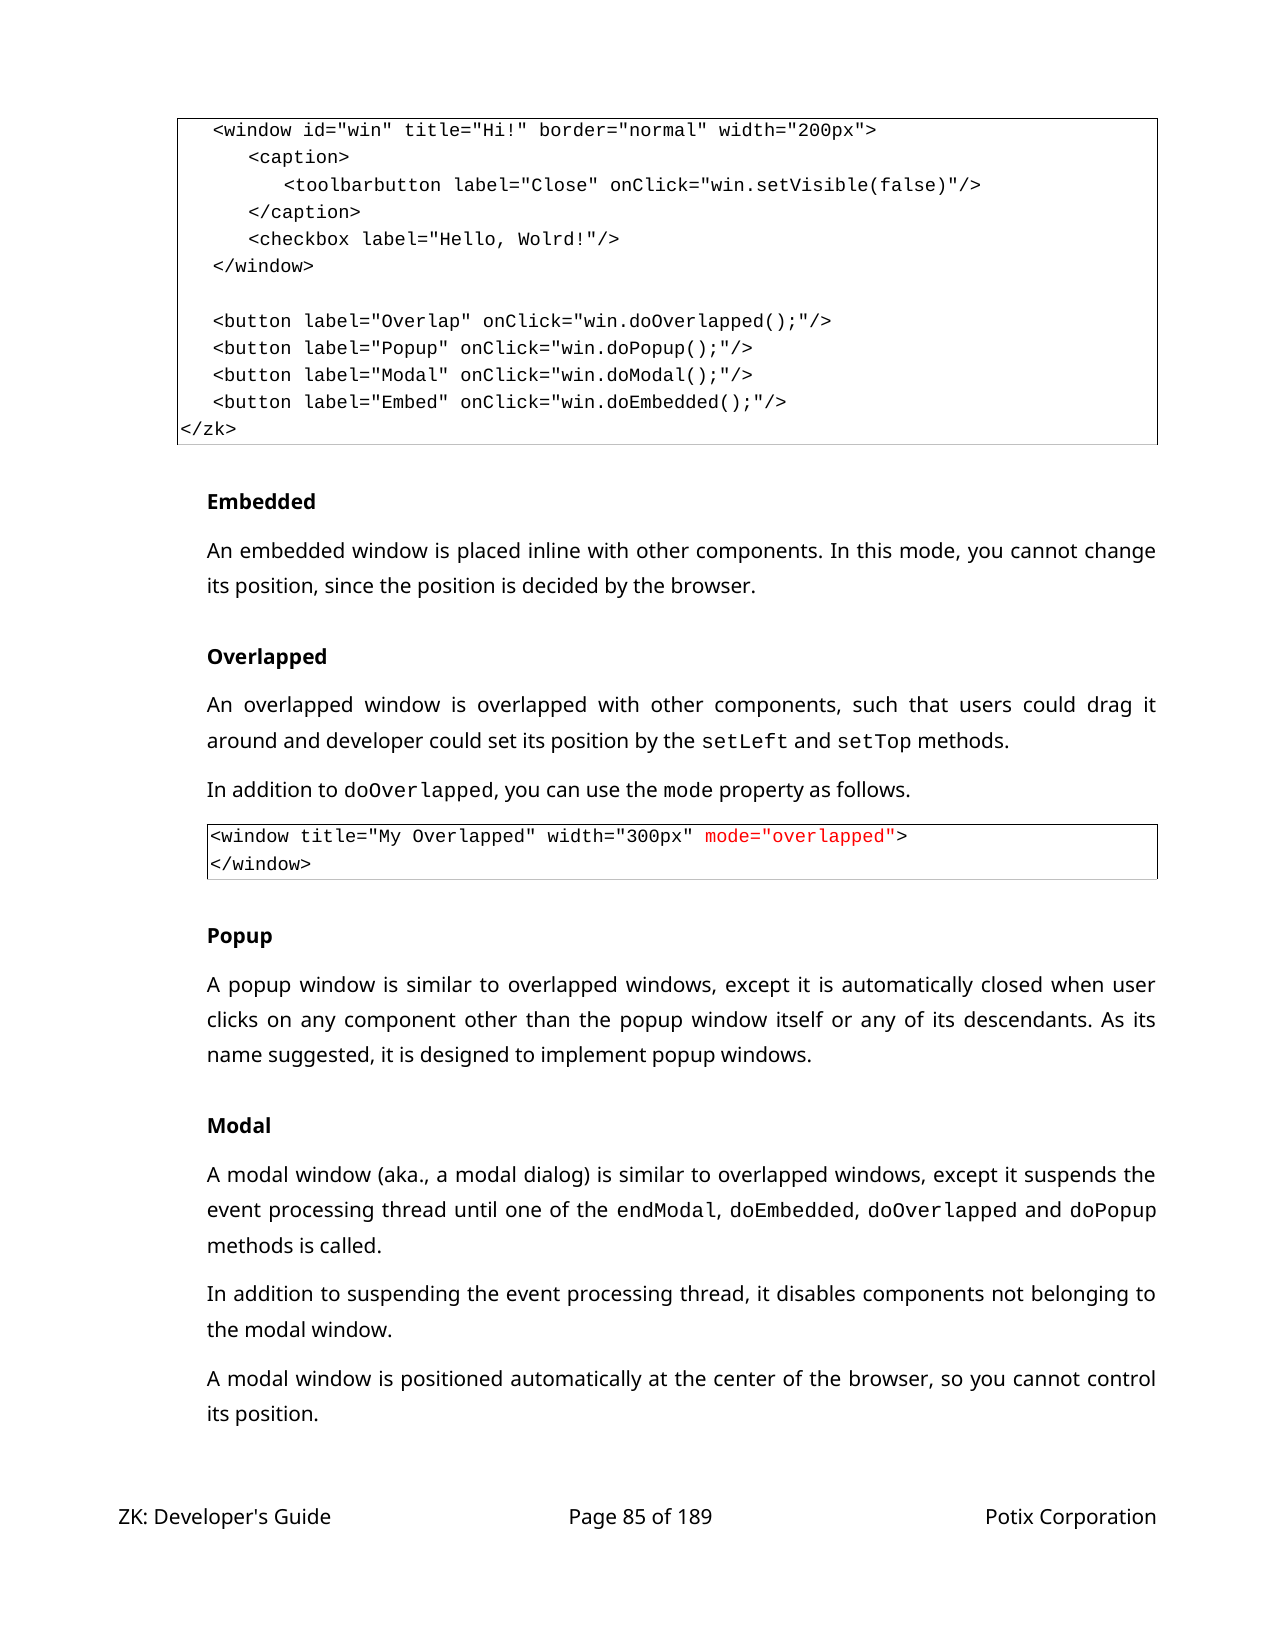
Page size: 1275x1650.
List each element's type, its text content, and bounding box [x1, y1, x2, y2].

text A modal window (aka., a modal dialog) is similar to overlapped windows, except it suspends the event processing thread until one of the endModal, doEmbedded, doOverlapped and doPopup methods is called. [207, 1160, 1157, 1259]
text An overlapped window is overlapped with other components, such that users could drag it around and developer could set its position by the setLeft and setTop methods. [207, 691, 1157, 754]
text <button label="Popup" onClick="win.doPopup();"/> [178, 336, 1157, 360]
text <window id="win" title="Hi!" border="normal" width="200px"> [178, 119, 1157, 142]
text A modal window is positioned automatically at the center of the browser, so you cannot control its position. [207, 1364, 1157, 1427]
subtitle Overlapped [207, 642, 1157, 670]
text <checkbox label="Hello, Wolrd!"/> [178, 227, 1157, 251]
text In addition to suspending the event processing thread, it disables components not belonging to the modal window. [207, 1279, 1157, 1343]
text <window title="My Overlapped" width="300px" mode="overlapped"> [208, 825, 1157, 848]
text A popup window is similar to overlapped windows, except it is automatically closed when user clicks on any component other than the popup window itself or any of its descendants. As its name suggested, it is designed to implement popup windows. [207, 970, 1157, 1069]
text </caption> [178, 200, 1157, 224]
text An embedded window is placed inline with other components. In this mode, you cannot change its position, since the position is decided by the browser. [207, 536, 1157, 599]
subtitle Popup [207, 921, 1157, 949]
subtitle Embedded [207, 487, 1157, 515]
text </zk> [178, 417, 1157, 444]
subtitle Modal [207, 1111, 1157, 1139]
text </window> [208, 851, 1157, 879]
text <button label="Modal" onClick="win.doModal();"/> [178, 363, 1157, 387]
text </window> [178, 254, 1157, 278]
text <caption> [178, 145, 1157, 169]
text <toolbarbutton label="Close" onClick="win.setVisible(false)"/> [178, 172, 1157, 197]
text <button label="Embed" onClick="win.doEmbedded();"/> [178, 390, 1157, 414]
text <button label="Overlap" onClick="win.doOverlapped();"/> [178, 308, 1157, 333]
text In addition to doOverlapped, you can use the mode property as follows. [207, 775, 1157, 803]
